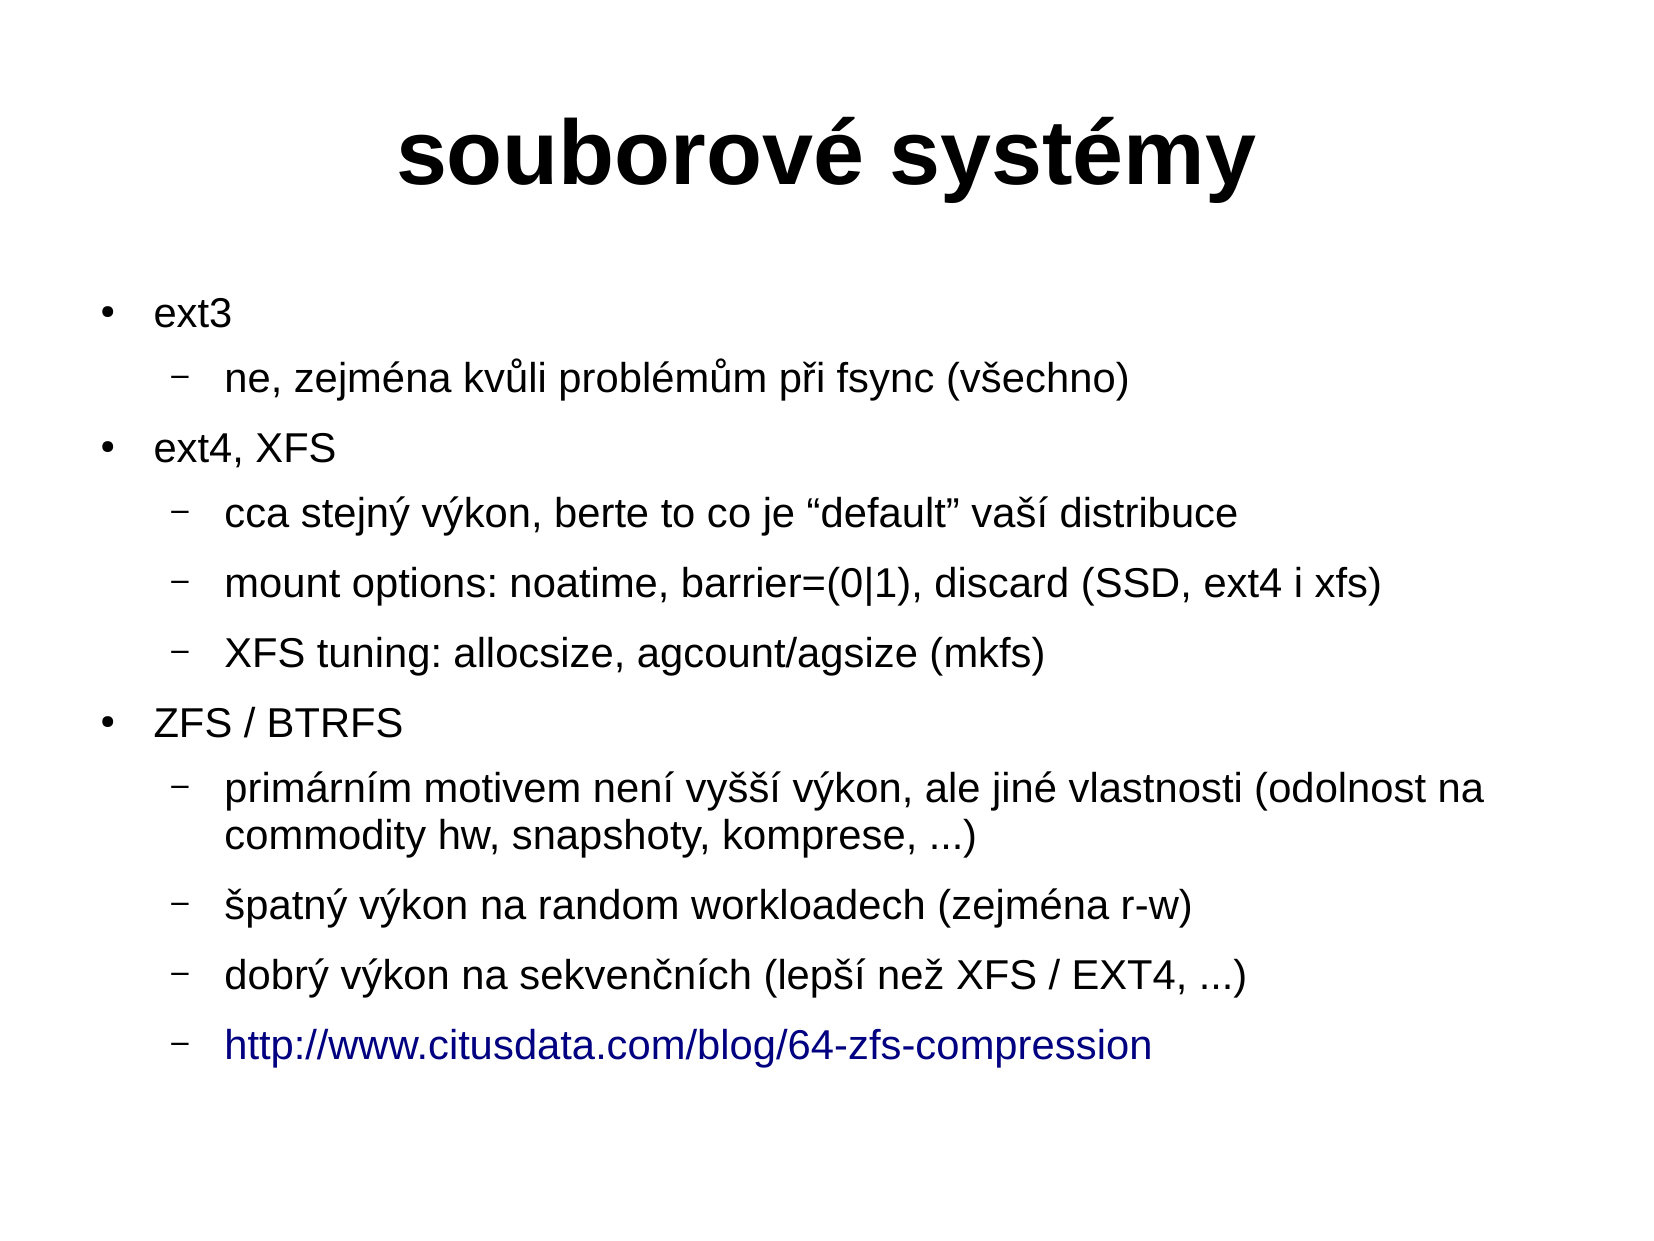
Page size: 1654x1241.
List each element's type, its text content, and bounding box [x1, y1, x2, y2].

title souborové systémy [82, 49, 1571, 257]
list ext3 ne, zejména kvůli problémům při fsync (všechno) ext4, XFS cca stejný výkon, berte to co je “default” vaší distribuce mount options: noatime, barrier=(0|1), discard (SSD, ext4 i xfs) XFS tuning: allocsize, agcount/agsize (mkfs) ZFS / BTRFS primárním motivem není vyšší výkon, ale jiné vlastnosti (odolnost na commodity hw, snapshoty, komprese, ...) špatný výkon na random workloadech (zejména r-w) dobrý výkon na sekvenčních (lepší než XFS / EXT4, ...) http://www.citusdata.com/blog/64-zfs-compression [82, 290, 1538, 1111]
